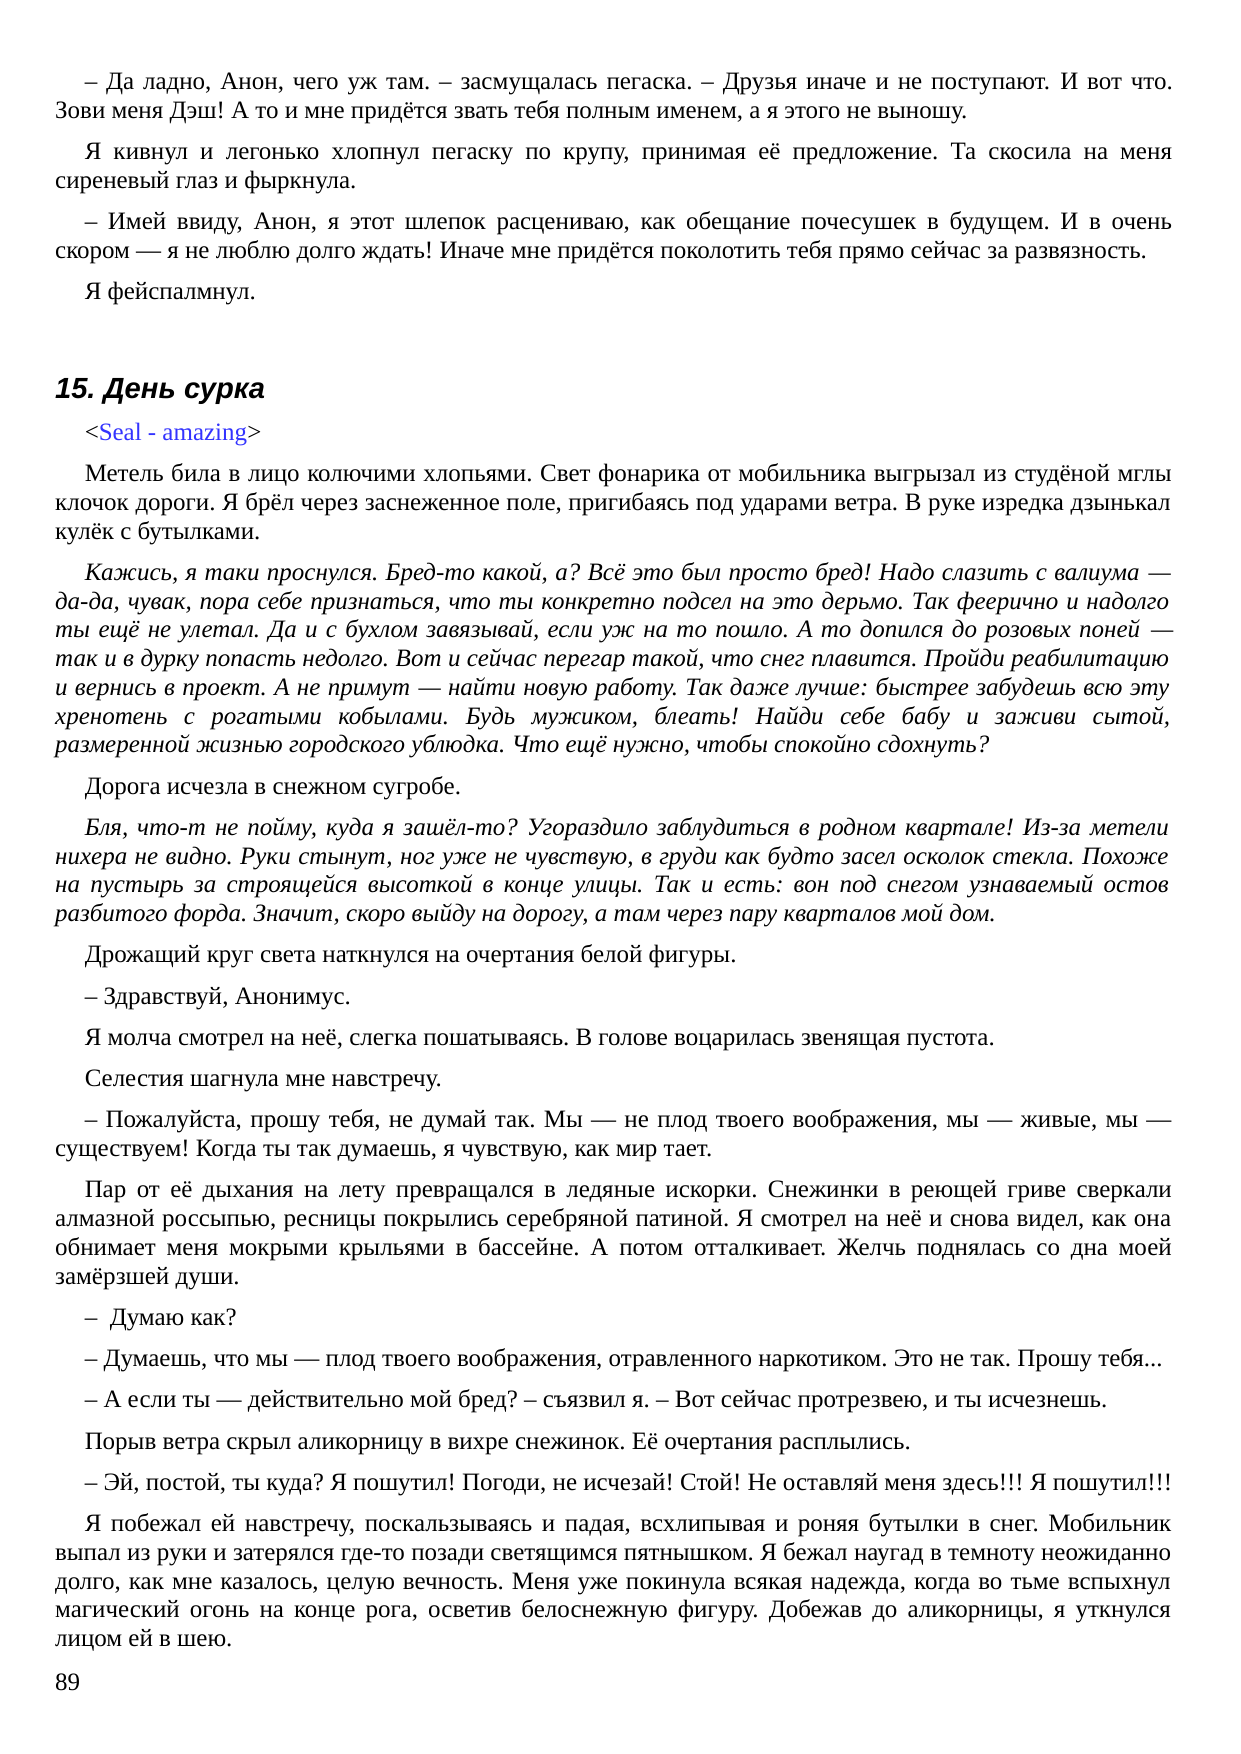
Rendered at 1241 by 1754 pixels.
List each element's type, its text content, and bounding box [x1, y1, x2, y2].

text <Seal - amazing> [55, 417, 1173, 446]
text Я кивнул и легонько хлопнул пегаску по крупу, принимая её предложение. Та скосила на меня сиреневый глаз и фыркнула. [55, 136, 1173, 193]
text Пар от её дыхания на лету превращался в ледяные искорки. Снежинки в реющей гриве сверкали алмазной россыпью, ресницы покрылись серебряной патиной. Я смотрел на неё и снова видел, как она обнимает меня мокрыми крыльями в бассейне. А потом отталкивает. Желчь поднялась со дна моей замёрзшей души. [55, 1174, 1173, 1289]
text Метель била в лицо колючими хлопьями. Свет фонарика от мобильника выгрызал из студёной мглы клочок дороги. Я брёл через заснеженное поле, пригибаясь под ударами ветра. В руке изредка дзынькал кулёк с бутылками. [55, 458, 1173, 544]
text – Имей ввиду, Анон, я этот шлепок расцениваю, как обещание почесушек в будущем. И в очень скором — я не люблю долго ждать! Иначе мне придётся поколотить тебя прямо сейчас за развязность. [55, 206, 1173, 263]
text – А если ты — действительно мой бред? – съязвил я. – Вот сейчас протрезвею, и ты исчезнешь. [55, 1384, 1173, 1413]
text Дорога исчезла в снежном сугробе. [55, 771, 1173, 799]
text Дрожащий круг света наткнулся на очертания белой фигуры. [55, 939, 1173, 968]
text – Думаю как? [55, 1302, 1173, 1331]
text – Пожалуйста, прошу тебя, не думай так. Мы — не плод твоего воображения, мы — живые, мы — существуем! Когда ты так думаешь, я чувствую, как мир тает. [55, 1104, 1173, 1162]
text – Эй, постой, ты куда? Я пошутил! Погоди, не исчезай! Стой! Не оставляй меня здесь!!! Я пошутил!!! [55, 1467, 1173, 1496]
text Я фейспалмнул. [55, 276, 1173, 305]
text Порыв ветра скрыл аликорницу в вихре снежинок. Её очертания расплылись. [55, 1426, 1173, 1454]
text – Здравствуй, Анонимус. [55, 981, 1173, 1009]
text Кажись, я таки проснулся. Бред-то какой, а? Всё это был просто бред! Надо слазить с валиума — да-да, чувак, пора себе признаться, что ты конкретно подсел на это дерьмо. Так феерично и надолго ты ещё не улетал. Да и с бухлом завязывай, если уж на то пошло. А то допился до розовых поней — так и в дурку попасть недолго. Вот и сейчас перегар такой, что снег плавится. Пройди реабилитацию и вернись в проект. А не примут — найти новую работу. Так даже лучше: быстрее забудешь всю эту хренотень с рогатыми кобылами. Будь мужиком, блеать! Найди себе бабу и заживи сытой, размеренной жизнью городского ублюдка. Что ещё нужно, чтобы спокойно сдохнуть? [55, 557, 1173, 758]
text Я молча смотрел на неё, слегка пошатываясь. В голове воцарилась звенящая пустота. [55, 1022, 1173, 1051]
text Я побежал ей навстречу, поскальзываясь и падая, всхлипывая и роняя бутылки в снег. Мобильник выпал из руки и затерялся где-то позади светящимся пятнышком. Я бежал наугад в темноту неожиданно долго, как мне казалось, целую вечность. Меня уже покинула всякая надежда, когда во тьме вспыхнул магический огонь на конце рога, осветив белоснежную фигуру. Добежав до аликорницы, я уткнулся лицом ей в шею. [55, 1508, 1173, 1652]
text Селестия шагнула мне навстречу. [55, 1063, 1173, 1092]
text – Да ладно, Анон, чего уж там. – засмущалась пегаска. – Друзья иначе и не поступают. И вот что. Зови меня Дэш! А то и мне придётся звать тебя полным именем, а я этого не выношу. [55, 66, 1173, 123]
text Бля, что-т не пойму, куда я зашёл-то? Угораздило заблудиться в родном квартале! Из-за метели нихера не видно. Руки стынут, ног уже не чувствую, в груди как будто засел осколок стекла. Похоже на пустырь за строящейся высоткой в конце улицы. Так и есть: вон под снегом узнаваемый остов разбитого форда. Значит, скоро выйду на дорогу, а там через пару кварталов мой дом. [55, 812, 1173, 927]
subtitle 15. День сурка [55, 371, 1173, 404]
text – Думаешь, что мы — плод твоего воображения, отравленного наркотиком. Это не так. Прошу тебя... [55, 1343, 1173, 1372]
